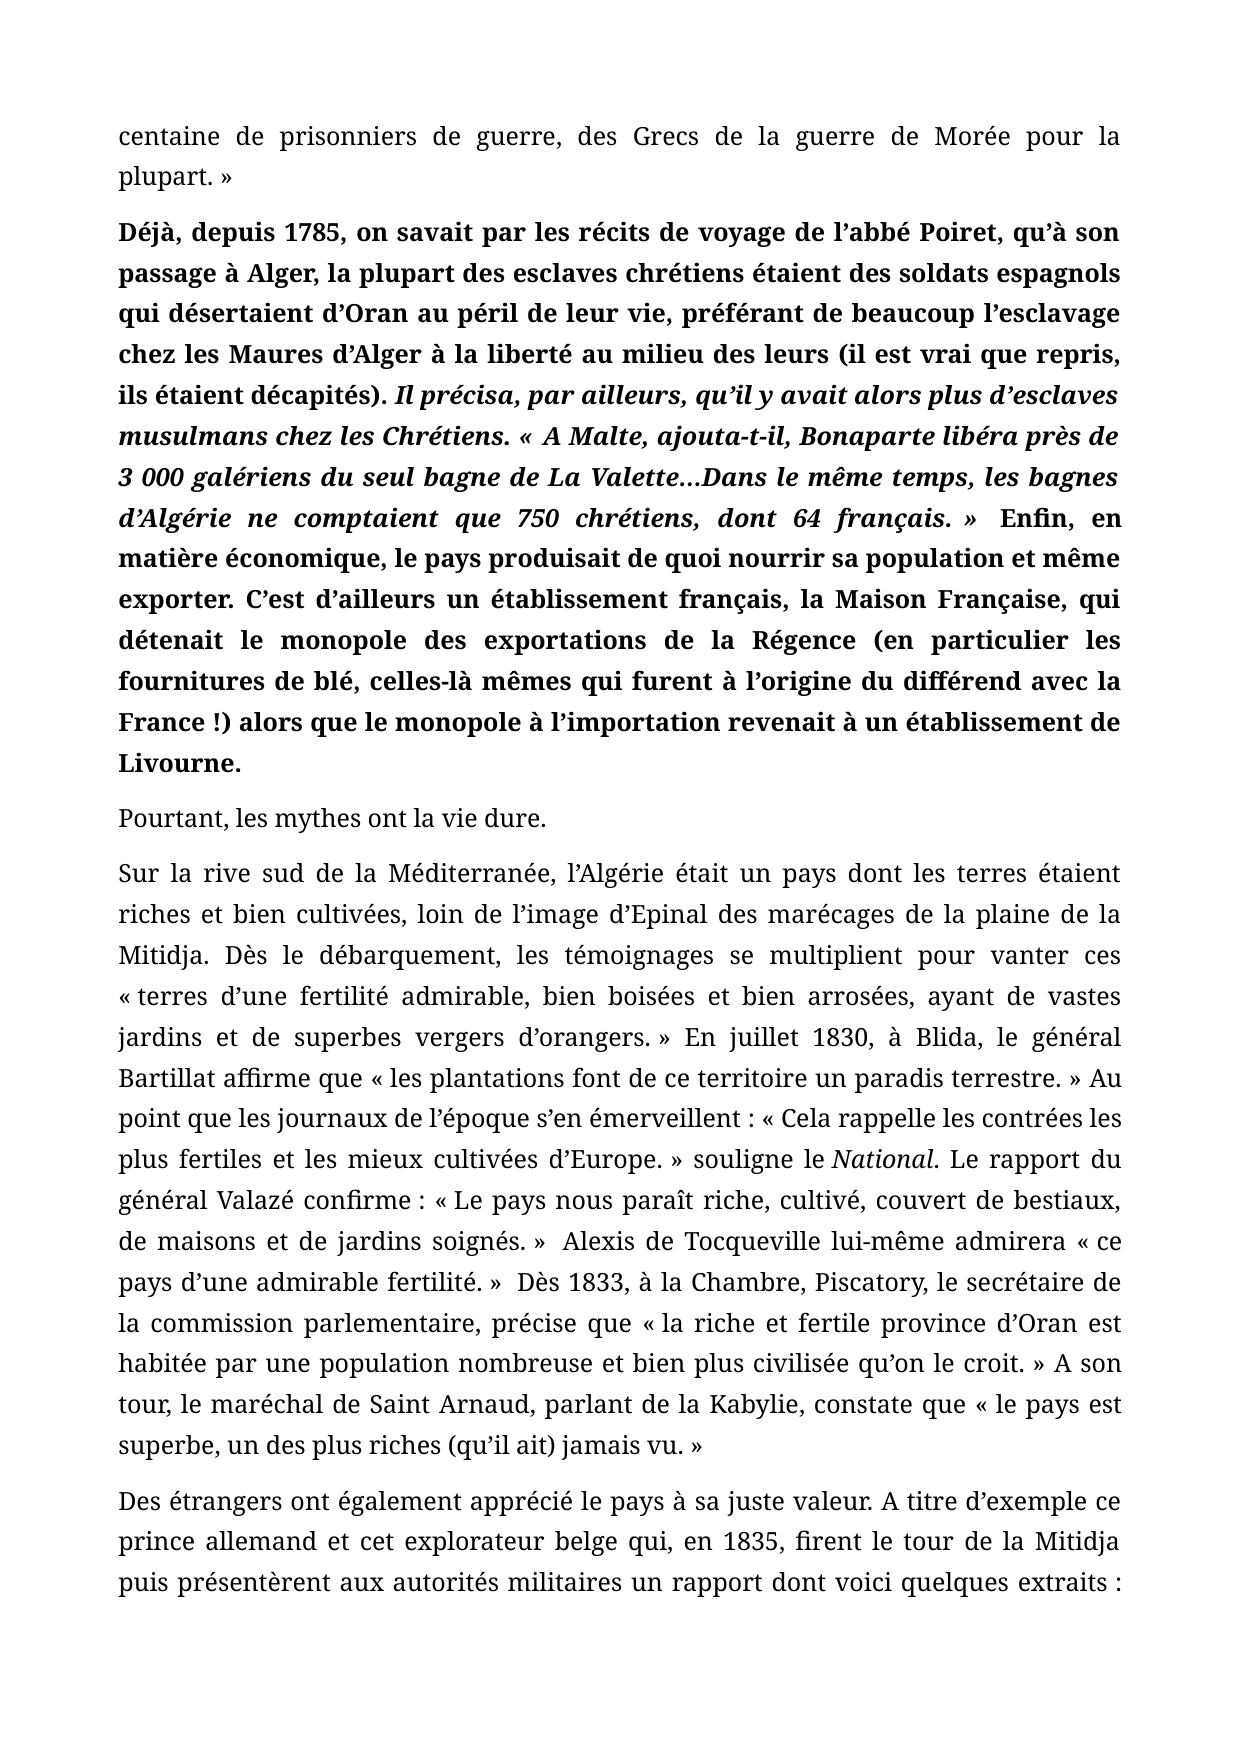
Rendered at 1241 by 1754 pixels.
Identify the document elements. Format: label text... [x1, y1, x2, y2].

text centaine de prisonniers de guerre, des Grecs de la guerre de Morée pour la plupart. » [118, 118, 1122, 193]
text Déjà, depuis 1785, on savait par les récits de voyage de l’abbé Poiret, qu’à son passage à Alger, la plupart des esclaves chrétiens étaient des soldats espagnols qui désertaient d’Oran au péril de leur vie, préférant de beaucoup l’esclavage chez les Maures d’Alger à la liberté au milieu des leurs (il est vrai que repris, ils étaient décapités). Il précisa, par ailleurs, qu’il y avait alors plus d’esclaves musulmans chez les Chrétiens. « A Malte, ajouta-t-il, Bonaparte libéra près de 3 000 galériens du seul bagne de La Valette…Dans le même temps, les bagnes d’Algérie ne comptaient que 750 chrétiens, dont 64 français. » Enfin, en matière économique, le pays produisait de quoi nourrir sa population et même exporter. C’est d’ailleurs un établissement français, la Maison Française, qui détenait le monopole des exportations de la Régence (en particulier les fournitures de blé, celles-là mêmes qui furent à l’origine du différend avec la France !) alors que le monopole à l’importation revenait à un établissement de Livourne. [118, 214, 1122, 779]
text Des étrangers ont également apprécié le pays à sa juste valeur. A titre d’exemple ce prince allemand et cet explorateur belge qui, en 1835, firent le tour de la Mitidja puis présentèrent aux autorités militaires un rapport dont voici quelques extraits : [118, 1483, 1122, 1599]
text Sur la rive sud de la Méditerranée, l’Algérie était un pays dont les terres étaient riches et bien cultivées, loin de l’image d’Epinal des marécages de la plaine de la Mitidja. Dès le débarquement, les témoignages se multiplient pour vanter ces « terres d’une fertilité admirable, bien boisées et bien arrosées, ayant de vastes jardins et de superbes vergers d’orangers. » En juillet 1830, à Blida, le général Bartillat affirme que « les plantations font de ce territoire un paradis terrestre. » Au point que les journaux de l’époque s’en émerveillent : « Cela rappelle les contrées les plus fertiles et les mieux cultivées d’Europe. » souligne le National. Le rapport du général Valazé confirme : « Le pays nous paraît riche, cultivé, couvert de bestiaux, de maisons et de jardins soignés. » Alexis de Tocqueville lui-même admirera « ce pays d’une admirable fertilité. » Dès 1833, à la Chambre, Piscatory, le secrétaire de la commission parlementaire, précise que « la riche et fertile province d’Oran est habitée par une population nombreuse et bien plus civilisée qu’on le croit. » A son tour, le maréchal de Saint Arnaud, parlant de la Kabylie, constate que « le pays est superbe, un des plus riches (qu’il ait) jamais vu. » [118, 856, 1122, 1462]
text Pourtant, les mythes ont la vie dure. [118, 801, 1122, 835]
